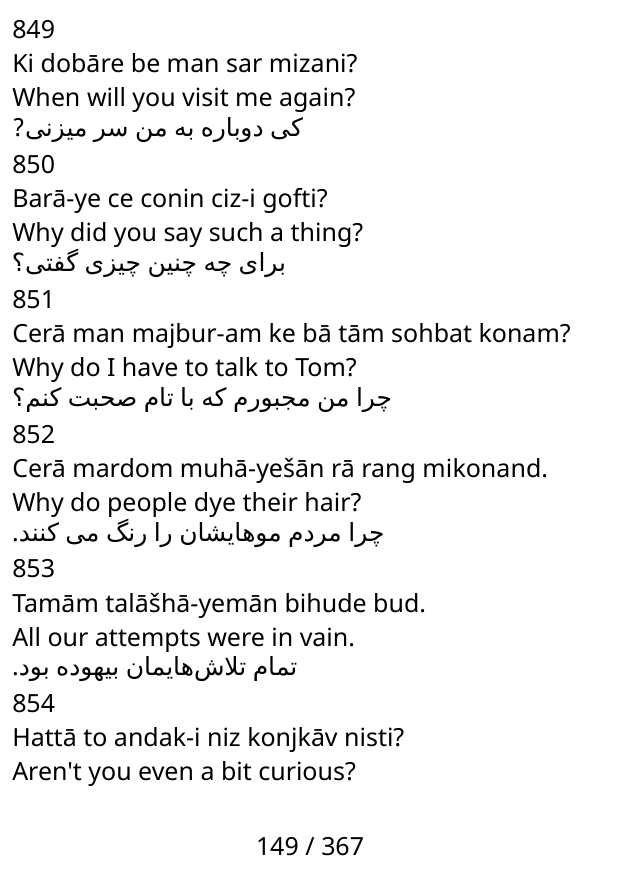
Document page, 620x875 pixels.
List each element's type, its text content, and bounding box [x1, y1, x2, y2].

text 853 [12, 551, 607, 585]
text Hattā to andak-i niz konjkāv nisti? [12, 720, 607, 754]
text Tamām talāš‌hā-yemān bihude bud. [12, 585, 607, 619]
text برای چه چنین چیزی گفتی؟ [12, 249, 607, 282]
text کی دوباره به من سر میزنی? [12, 114, 607, 147]
text All our attempts were in vain. [12, 619, 607, 653]
text Why do people dye their hair? [12, 484, 607, 518]
text Why do I have to talk to Tom? [12, 350, 607, 384]
text 849 [12, 12, 607, 46]
text 850 [12, 147, 607, 181]
text چرا مردم موهایشان را رنگ می کنند. [12, 518, 607, 551]
text Cerā mardom muhā-yešān rā rang mi‌konand. [12, 450, 607, 484]
text 852 [12, 416, 607, 450]
text When will you visit me again? [12, 80, 607, 114]
text Barā-ye ce conin ciz-i gofti? [12, 181, 607, 215]
text Aren't you even a bit curious? [12, 754, 607, 788]
text 851 [12, 282, 607, 316]
text 854 [12, 686, 607, 720]
text Ki dobāre be man sar mi‌zani? [12, 46, 607, 80]
text چرا من مجبورم که با تام صحبت کنم؟ [12, 384, 607, 416]
text Cerā man majbur-am ke bā tām sohbat konam? [12, 316, 607, 350]
text تمام تلاش‌هایمان بیهوده بود. [12, 653, 607, 686]
text Why did you say such a thing? [12, 215, 607, 249]
